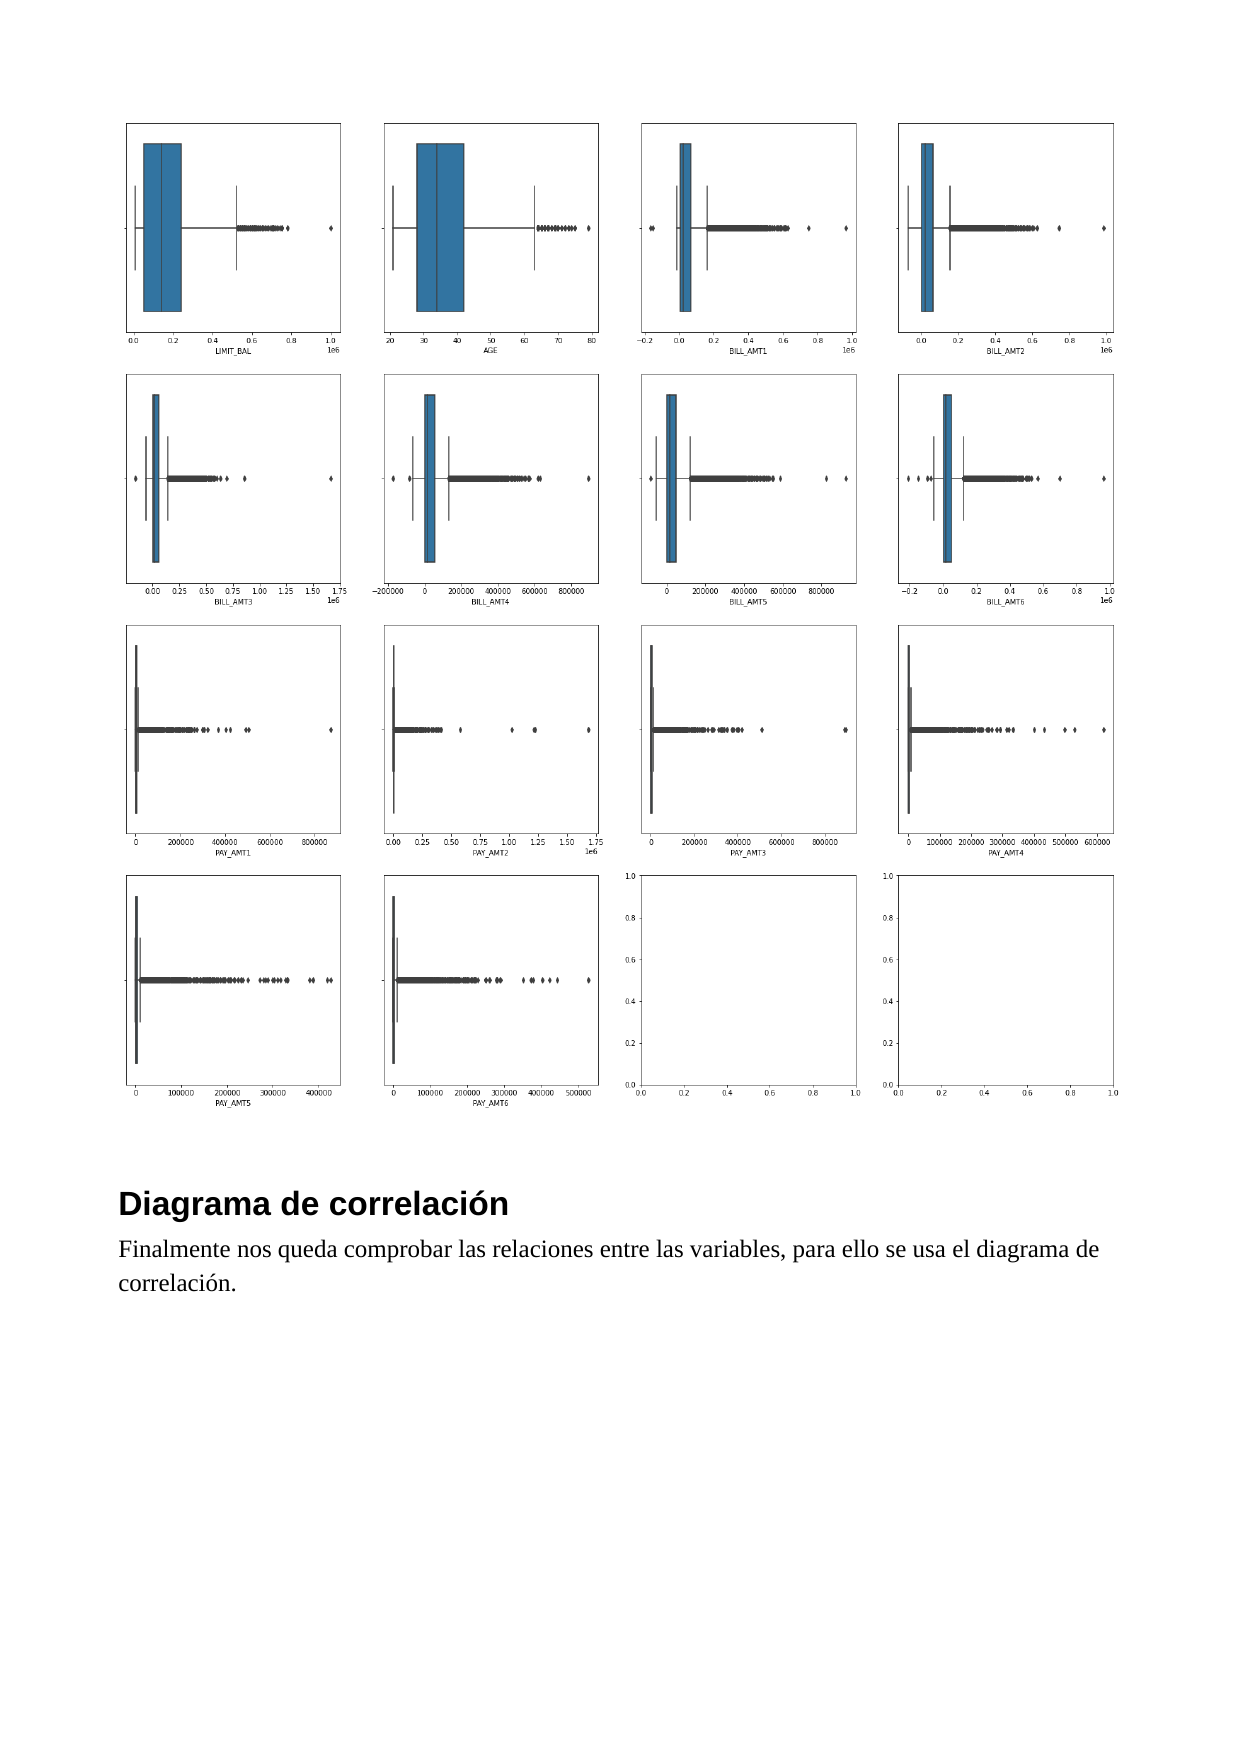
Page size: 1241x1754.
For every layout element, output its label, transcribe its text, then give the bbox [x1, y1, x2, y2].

subtitle Diagrama de correlación [118, 1183, 1122, 1222]
text Finalmente nos queda comprobar las relaciones entre las variables, para ello se usa el diagrama de correlación. [118, 1234, 1122, 1296]
picture [118, 118, 1123, 1112]
